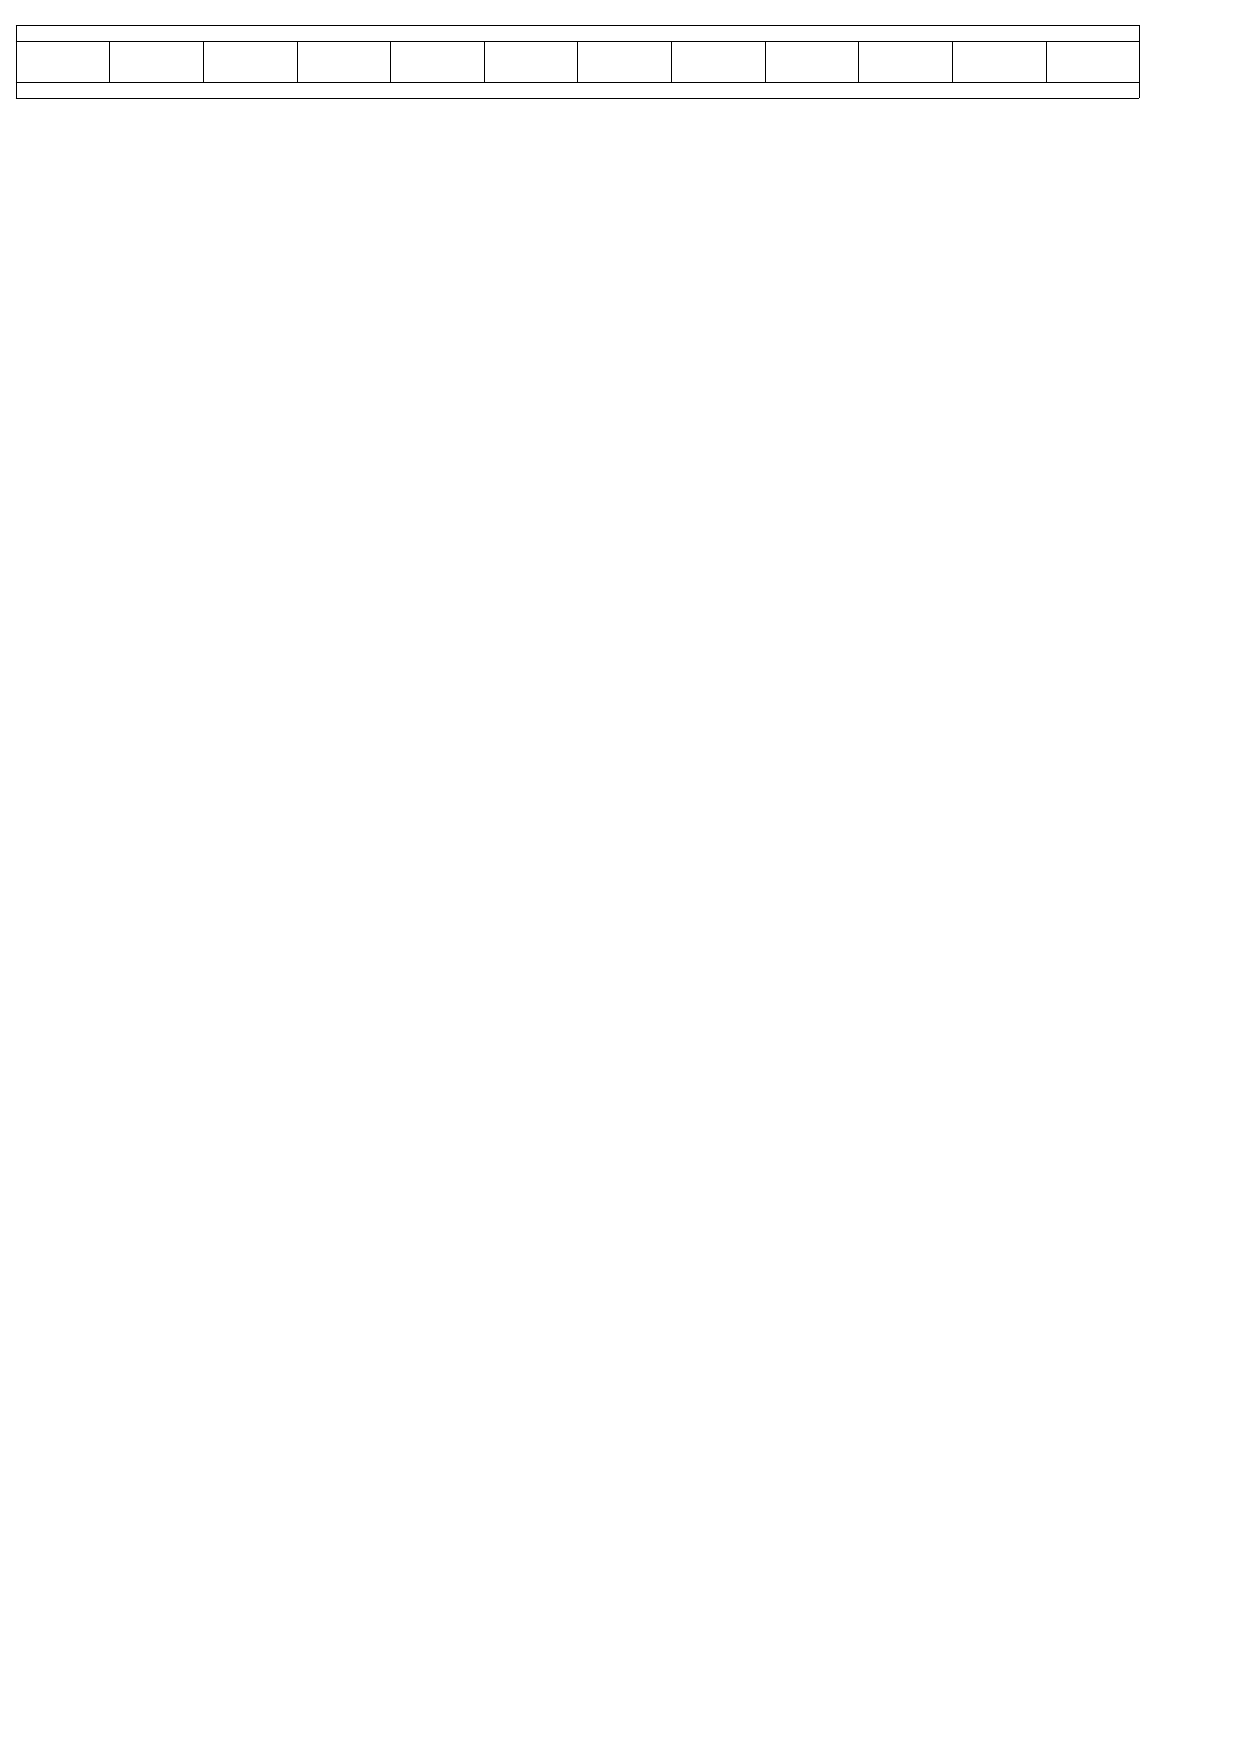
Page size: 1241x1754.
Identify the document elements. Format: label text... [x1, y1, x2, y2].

table_cell <label_group[2]['default_code']> [204, 42, 297, 82]
table_cell <label_group[6]['default_code']> [578, 42, 671, 82]
table_cell <label_group[11]['default_code']> [1047, 42, 1139, 82]
table_cell <label_group[3]['default_code']> [298, 42, 390, 82]
table_header <for each="label_group in labels()"> [17, 26, 1139, 41]
table_cell <label_group[8]['default_code']> [766, 42, 858, 82]
table_cell <label_group[7]['default_code']> [672, 42, 765, 82]
table_cell <label_group[1]['default_code']> [110, 42, 203, 82]
table_cell <label_group[5]['default_code']> [485, 42, 577, 82]
table_cell <label_group[10]['default_code']> [953, 42, 1046, 82]
table_cell <label_group[0]['default_code']> [17, 42, 109, 82]
table_cell <label_group[9]['default_code']> [859, 42, 952, 82]
table_cell <label_group[4]['default_code']> [391, 42, 484, 82]
table_cell </for> [17, 83, 1139, 98]
